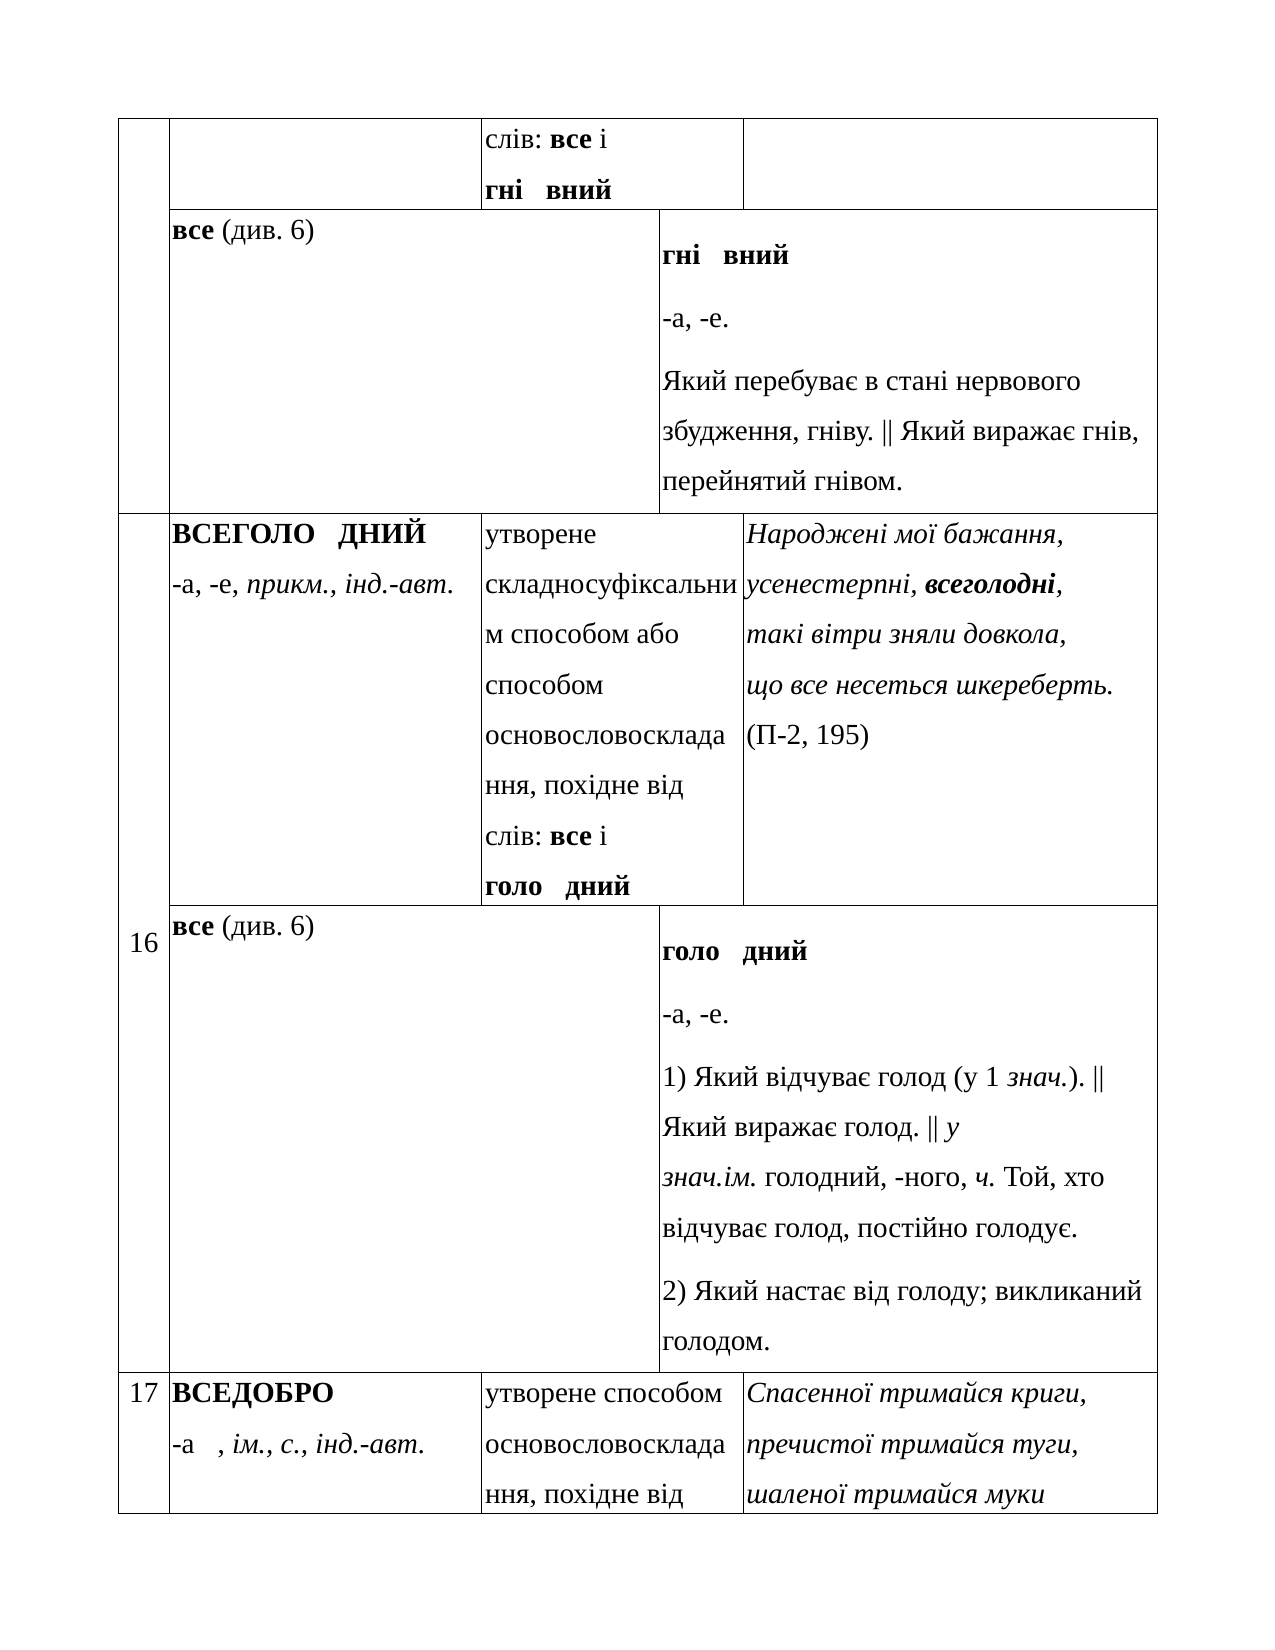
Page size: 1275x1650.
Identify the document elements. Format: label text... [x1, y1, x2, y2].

table_cell все (див. 6) [170, 906, 659, 1372]
table_cell голодний -а, -е. 1) Який відчуває голод (у 1 знач.). || Який виражає голод. || у знач.ім. голодний, -ного, ч. Той, хто відчуває голод, постійно голодує. 2) Який настає від голоду; викликаний голодом. [660, 906, 1157, 1372]
table_cell [170, 119, 481, 208]
table_cell 16 [119, 514, 169, 1372]
table_cell Народжені мої бажання, усенестерпні, всеголодні, такі вітри зняли довкола, що все несеться шкереберть. (П‑2, 195) [744, 514, 1157, 905]
table_cell 17 [119, 1373, 169, 1513]
table_cell утворене складносуфіксальним способом або способом основословоскладання, похідне від слів: все і голодний [482, 514, 743, 905]
table_cell [119, 119, 169, 512]
table_cell утворене способом основословоскладання, похідне від [482, 1373, 743, 1513]
table_cell все (див. 6) [170, 210, 659, 512]
table_cell гнівний -а, -е. Який перебуває в стані нервового збудження, гніву. || Який виражає гнів, перейнятий гнівом. [660, 210, 1157, 512]
table_cell ВсеголОдний -а, -е, прикм., інд.-авт. [170, 514, 481, 905]
table_cell ВседобрО -а, ім., с., інд.-авт. [170, 1373, 481, 1513]
table_cell Спасенної тримайся криги, пречистої тримайся туги, шаленої тримайся муки [744, 1373, 1157, 1513]
table_cell слів: все і гнівний [482, 119, 743, 208]
table_cell [744, 119, 1157, 208]
